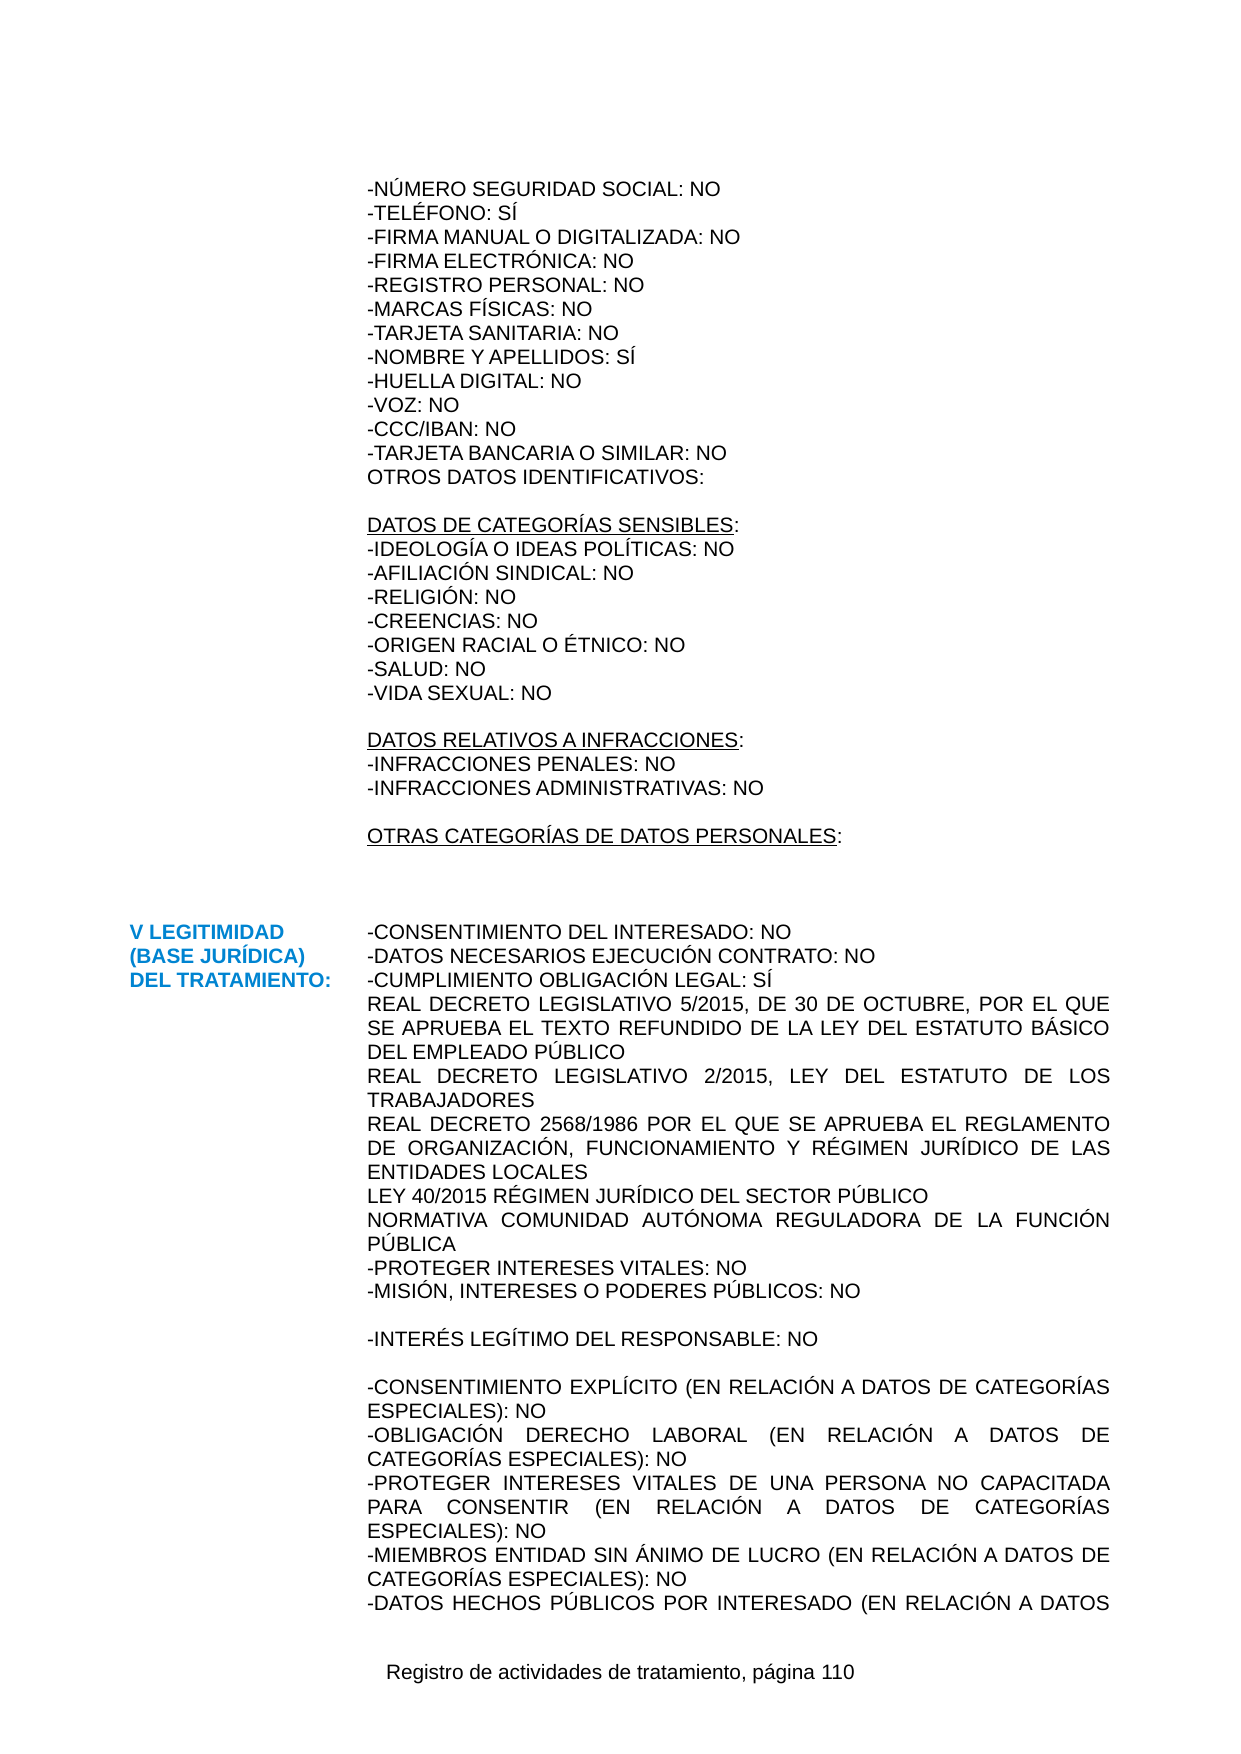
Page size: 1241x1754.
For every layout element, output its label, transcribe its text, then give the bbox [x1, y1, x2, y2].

table_cell -CONSENTIMIENTO DEL INTERESADO: NO -DATOS NECESARIOS EJECUCIÓN CONTRATO: NO -CUMPLIMIENTO OBLIGACIÓN LEGAL: SÍ REAL DECRETO LEGISLATIVO 5/2015, DE 30 DE OCTUBRE, POR EL QUE SE APRUEBA EL TEXTO REFUNDIDO DE LA LEY DEL ESTATUTO BÁSICO DEL EMPLEADO PÚBLICO REAL DECRETO LEGISLATIVO 2/2015, LEY DEL ESTATUTO DE LOS TRABAJADORES REAL DECRETO 2568/1986 POR EL QUE SE APRUEBA EL REGLAMENTO DE ORGANIZACIÓN, FUNCIONAMIENTO Y RÉGIMEN JURÍDICO DE LAS ENTIDADES LOCALES LEY 40/2015 RÉGIMEN JURÍDICO DEL SECTOR PÚBLICO NORMATIVA COMUNIDAD AUTÓNOMA REGULADORA DE LA FUNCIÓN PÚBLICA -PROTEGER INTERESES VITALES: NO -MISIÓN, INTERESES O PODERES PÚBLICOS: NO -INTERÉS LEGÍTIMO DEL RESPONSABLE: NO -CONSENTIMIENTO EXPLÍCITO (EN RELACIÓN A DATOS DE CATEGORÍAS ESPECIALES): NO -OBLIGACIÓN DERECHO LABORAL (EN RELACIÓN A DATOS DE CATEGORÍAS ESPECIALES): NO -PROTEGER INTERESES VITALES DE UNA PERSONA NO CAPACITADA PARA CONSENTIR (EN RELACIÓN A DATOS DE CATEGORÍAS ESPECIALES): NO -MIEMBROS ENTIDAD SIN ÁNIMO DE LUCRO (EN RELACIÓN A DATOS DE CATEGORÍAS ESPECIALES): NO -DATOS HECHOS PÚBLICOS POR INTERESADO (EN RELACIÓN A DATOS [356, 920, 1122, 1615]
table_cell V LEGITIMIDAD (BASE JURÍDICA) DEL TRATAMIENTO: [118, 920, 356, 1615]
table_cell -NÚMERO SEGURIDAD SOCIAL: NO -TELÉFONO: SÍ -FIRMA MANUAL O DIGITALIZADA: NO -FIRMA ELECTRÓNICA: NO -REGISTRO PERSONAL: NO -MARCAS FÍSICAS: NO -TARJETA SANITARIA: NO -NOMBRE Y APELLIDOS: SÍ -HUELLA DIGITAL: NO -VOZ: NO -CCC/IBAN: NO -TARJETA BANCARIA O SIMILAR: NO OTROS DATOS IDENTIFICATIVOS: DATOS DE CATEGORÍAS SENSIBLES: -IDEOLOGÍA O IDEAS POLÍTICAS: NO -AFILIACIÓN SINDICAL: NO -RELIGIÓN: NO -CREENCIAS: NO -ORIGEN RACIAL O ÉTNICO: NO -SALUD: NO -VIDA SEXUAL: NO DATOS RELATIVOS A INFRACCIONES: -INFRACCIONES PENALES: NO -INFRACCIONES ADMINISTRATIVAS: NO OTRAS CATEGORÍAS DE DATOS PERSONALES: [356, 177, 1122, 920]
table_cell [118, 177, 356, 920]
